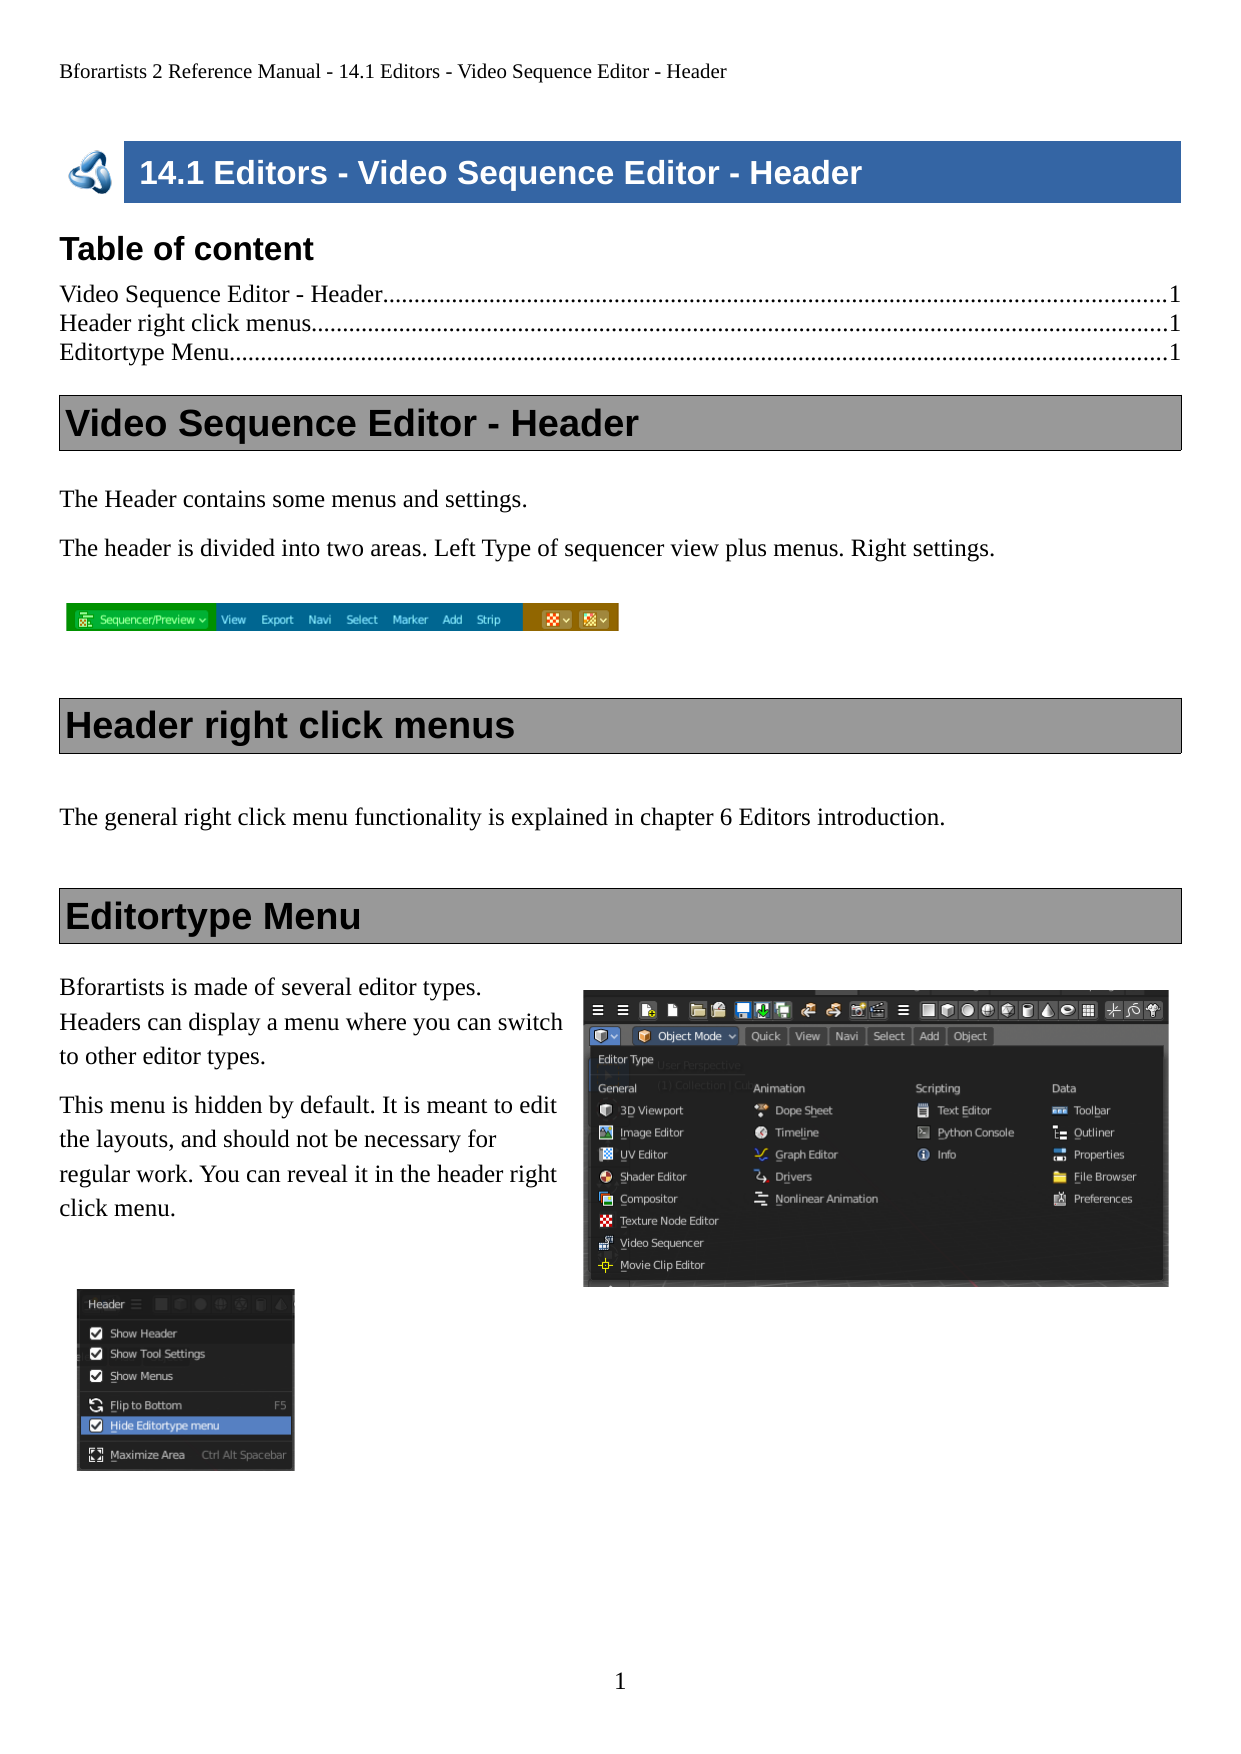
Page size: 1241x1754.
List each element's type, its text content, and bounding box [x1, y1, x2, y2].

picture [523, 603, 619, 631]
table_header Header right click menus [60, 699, 1181, 753]
picture [66, 603, 216, 631]
picture [230, 618, 245, 623]
table_header 14.1 Editors - Video Sequence Editor - Header [124, 141, 1181, 203]
picture [416, 618, 426, 623]
picture [76, 1289, 295, 1471]
text The general right click menu functionality is explained in chapter 6 Editors introduction. [59, 802, 1181, 831]
text The header is divided into two areas. Left Type of sequencer view plus menus. Right settings. [59, 533, 1181, 562]
table_header Editortype Menu [60, 889, 1181, 943]
text Header right click menus 1 [59, 308, 1181, 337]
picture [583, 990, 1169, 1287]
picture [352, 618, 369, 623]
text Bforartists is made of several editor types. Headers can display a menu where you can switch to other editor types. [59, 972, 1181, 1070]
text The Header contains some menus and settings. [59, 484, 1181, 513]
text Editortype Menu 1 [59, 337, 1181, 366]
subtitle Table of content [59, 228, 1181, 267]
table_header [59, 141, 124, 203]
picture [65, 147, 114, 197]
picture [394, 616, 403, 623]
table_header Video Sequence Editor - Header [60, 396, 1181, 450]
picture [310, 616, 324, 623]
text Video Sequence Editor - Header 1 [59, 279, 1181, 308]
text This menu is hidden by default. It is meant to edit the layouts, and should not be necessary for regular work. You can reveal it in the header right click menu. [59, 1090, 583, 1222]
